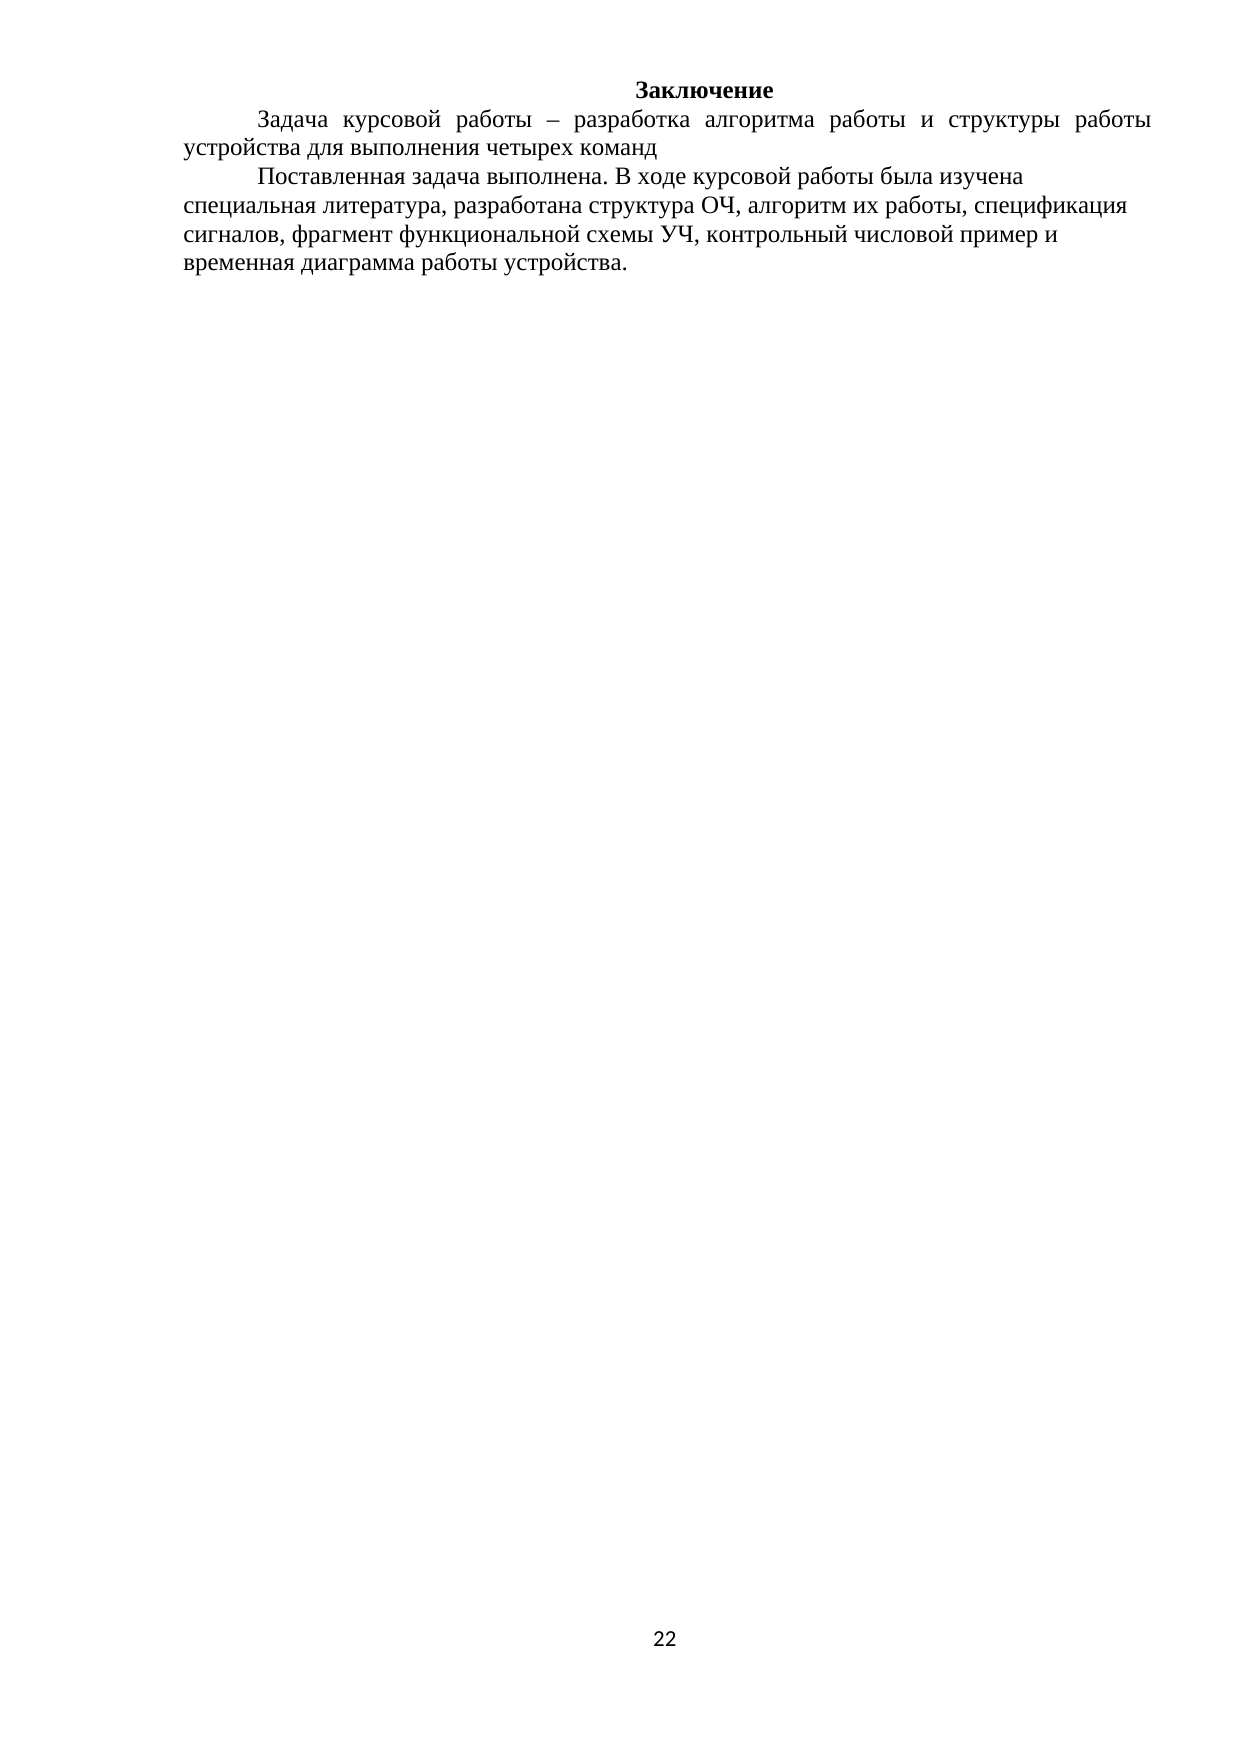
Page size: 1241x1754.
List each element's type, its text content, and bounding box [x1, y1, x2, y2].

text Поставленная задача выполнена. В ходе курсовой работы была изучена специальная литература, разработана структура ОЧ, алгоритм их работы, спецификация сигналов, фрагмент функциональной схемы УЧ, контрольный числовой пример и временная диаграмма работы устройства. [183, 161, 1152, 276]
text Задача курсовой работы – разработка алгоритма работы и структуры работы устройства для выполнения четырех команд [183, 104, 1152, 161]
text Заключение [183, 75, 1152, 104]
